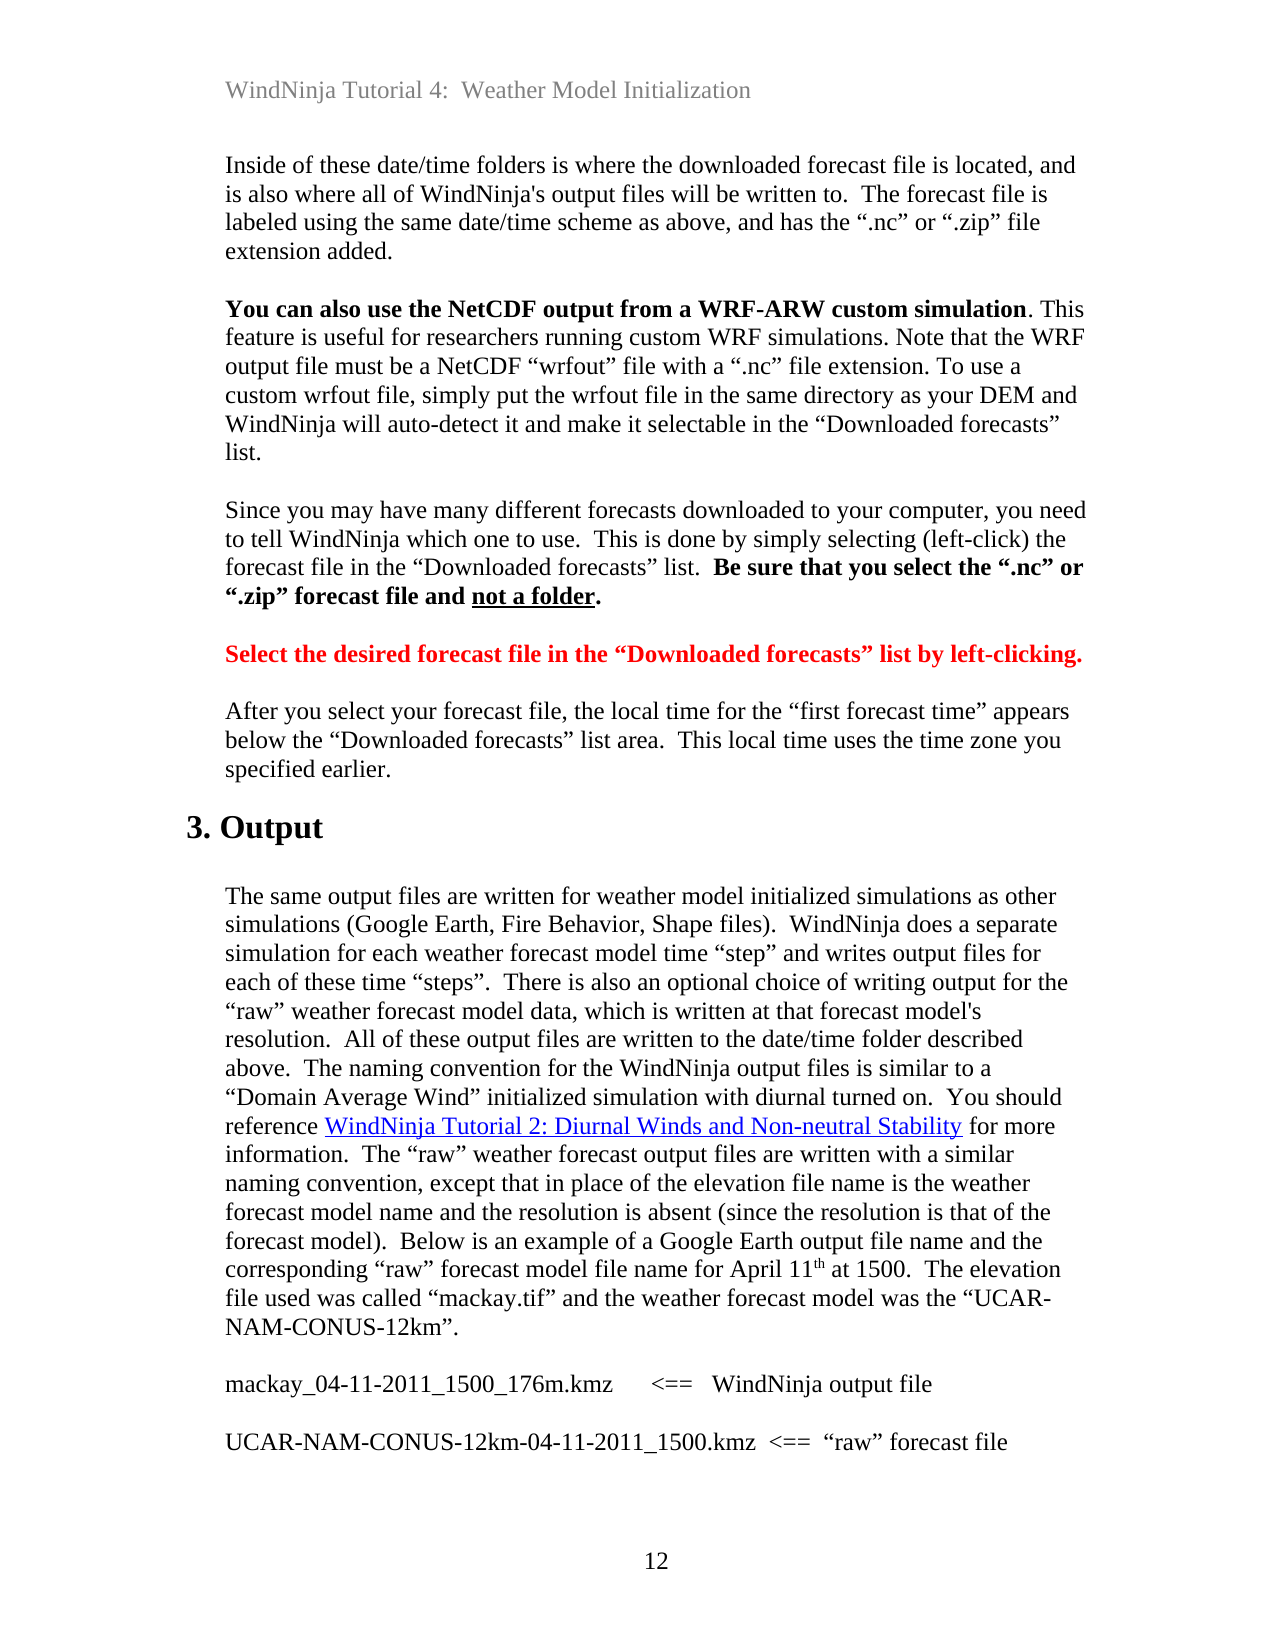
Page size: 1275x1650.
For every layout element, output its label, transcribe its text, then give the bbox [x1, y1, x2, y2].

text After you select your forecast file, the local time for the “first forecast time” appears below the “Downloaded forecasts” list area. This local time uses the time zone you specified earlier. [225, 696, 1087, 782]
text mackay_04-11-2011_1500_176m.kmz <== WindNinja output file [225, 1369, 1087, 1398]
text Since you may have many different forecasts downloaded to your computer, you need to tell WindNinja which one to use. This is done by simply selecting (left-click) the forecast file in the “Downloaded forecasts” list. Be sure that you select the “.nc” or “.zip” forecast file and not a folder. [225, 495, 1087, 610]
text Select the desired forecast file in the “Downloaded forecasts” list by left-clicking. [225, 639, 1087, 667]
text Inside of these date/time folders is where the downloaded forecast file is located, and is also where all of WindNinja's output files will be written to. The forecast file is labeled using the same date/time scheme as above, and has the “.nc” or “.zip” file extension added. [225, 150, 1087, 265]
text The same output files are written for weather model initialized simulations as other simulations (Google Earth, Fire Behavior, Shape files). WindNinja does a separate simulation for each weather forecast model time “step” and writes output files for each of these time “steps”. There is also an optional choice of writing output for the “raw” weather forecast model data, which is written at that forecast model's resolution. All of these output files are written to the date/time folder described above. The naming convention for the WindNinja output files is similar to a “Domain Average Wind” initialized simulation with diurnal turned on. You should reference WindNinja Tutorial 2: Diurnal Winds and Non-neutral Stability for more information. The “raw” weather forecast output files are written with a similar naming convention, except that in place of the elevation file name is the weather forecast model name and the resolution is absent (since the resolution is that of the forecast model). Below is an example of a Google Earth output file name and the corresponding “raw” forecast model file name for April 11th at 1500. The elevation file used was called “mackay.tif” and the weather forecast model was the “UCAR-NAM-CONUS-12km”. [225, 881, 1087, 1341]
subtitle Output [186, 807, 1087, 846]
text You can also use the NetCDF output from a WRF-ARW custom simulation. This feature is useful for researchers running custom WRF simulations. Note that the WRF output file must be a NetCDF “wrfout” file with a “.nc” file extension. To use a custom wrfout file, simply put the wrfout file in the same directory as your DEM and WindNinja will auto-detect it and make it selectable in the “Downloaded forecasts” list. [225, 294, 1087, 466]
text UCAR-NAM-CONUS-12km-04-11-2011_1500.kmz <== “raw” forecast file [225, 1427, 1087, 1456]
